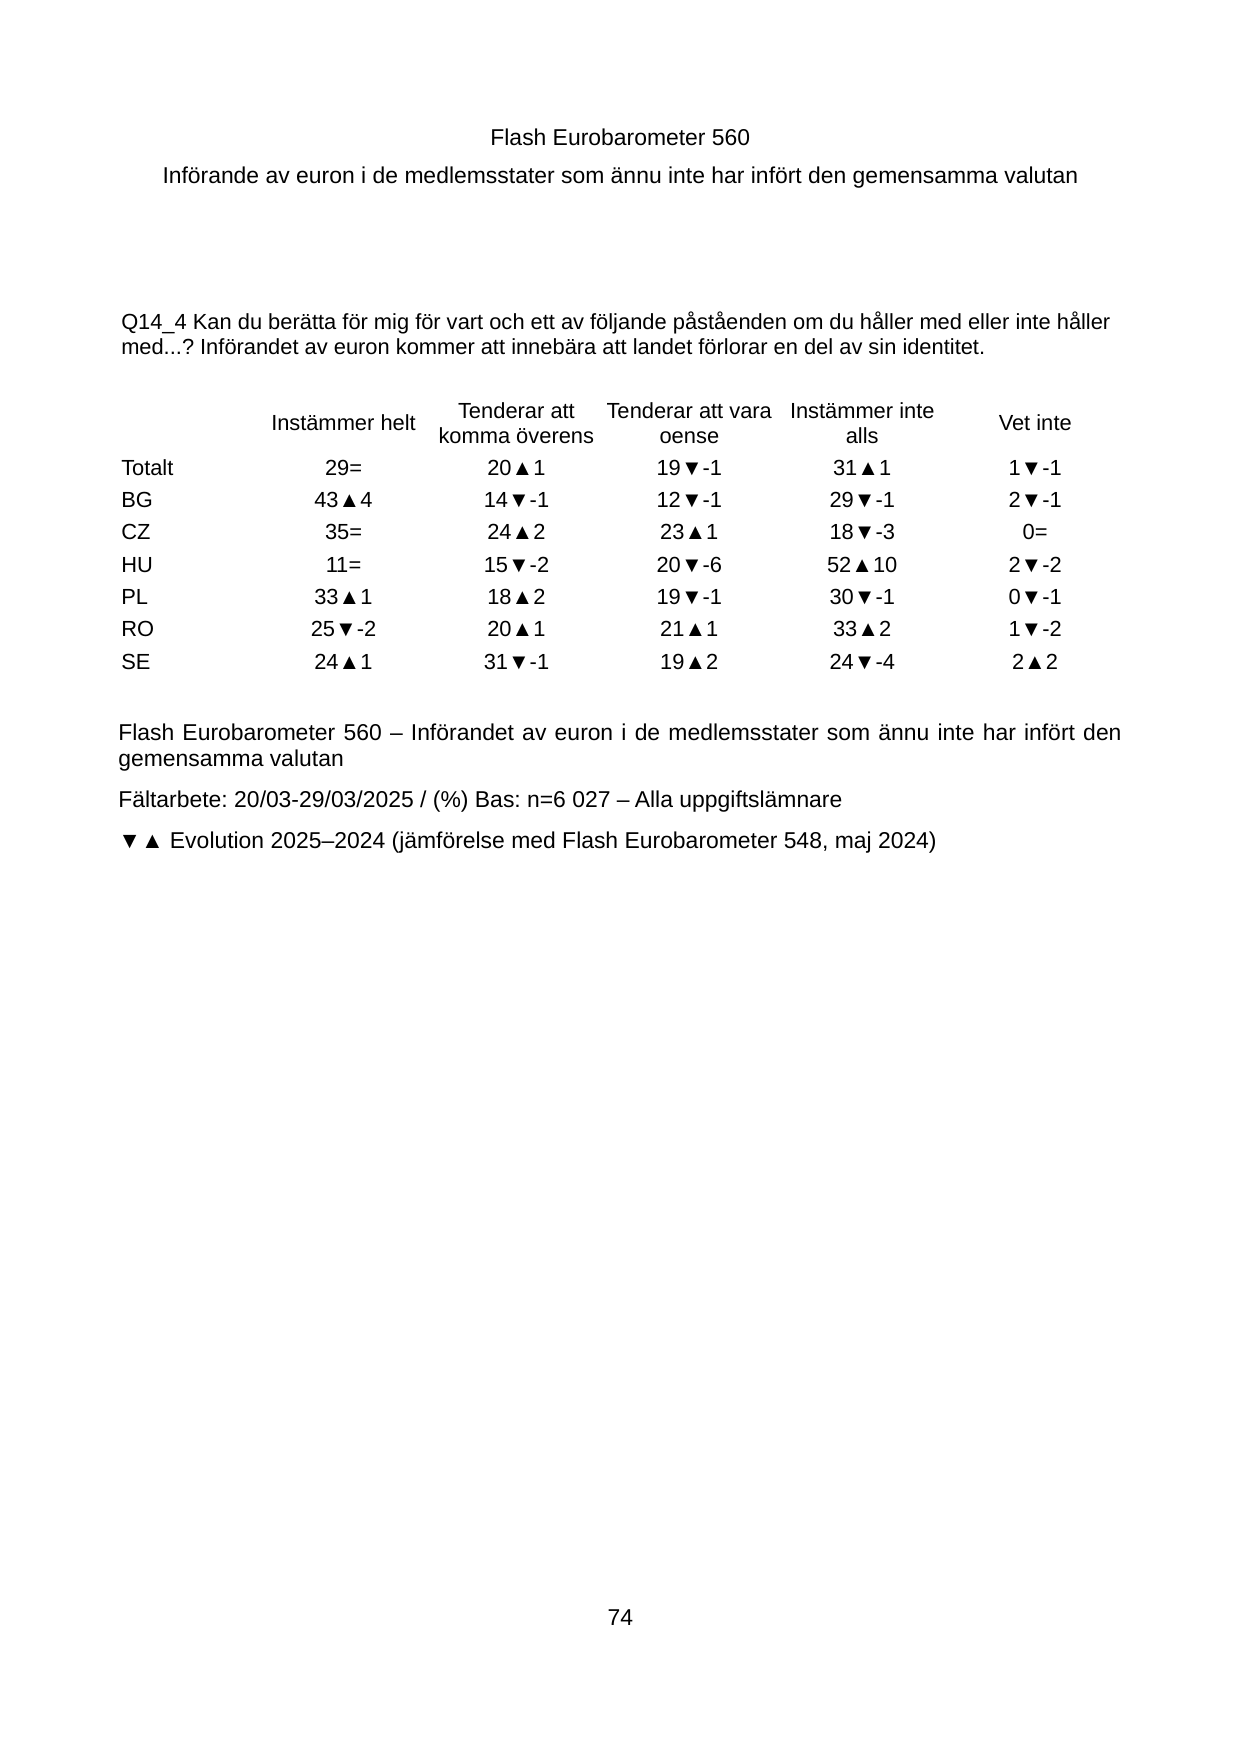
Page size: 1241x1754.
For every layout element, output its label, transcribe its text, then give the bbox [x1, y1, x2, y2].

table_cell 29▼-1 [776, 483, 948, 516]
table_cell 35= [257, 516, 430, 548]
table_cell Vet inte [949, 395, 1121, 451]
table_cell RO [118, 613, 257, 645]
table_cell 0= [949, 516, 1121, 548]
table_cell 18▼-3 [776, 516, 948, 548]
table_cell 15▼-2 [430, 548, 603, 580]
table_cell 14▼-1 [430, 483, 603, 516]
table_cell 18▲2 [430, 580, 603, 613]
table_cell 2▲2 [949, 645, 1121, 678]
table_cell Instämmer inte alls [776, 395, 948, 451]
table_cell 2▼-2 [949, 548, 1121, 580]
table_cell 24▲1 [257, 645, 430, 678]
text Fältarbete: 20/03-29/03/2025 / (%) Bas: n=6 027 – Alla uppgiftslämnare [118, 786, 1122, 812]
table_cell 20▲1 [430, 613, 603, 645]
table_cell 33▲2 [776, 613, 948, 645]
table_cell 31▲1 [776, 451, 948, 483]
table_cell 30▼-1 [776, 580, 948, 613]
table_cell [257, 362, 430, 394]
table_cell 25▼-2 [257, 613, 430, 645]
table_cell 19▲2 [603, 645, 776, 678]
table_cell PL [118, 580, 257, 613]
table_cell [118, 395, 257, 451]
table_cell Tenderar att vara oense [603, 395, 776, 451]
table_cell 24▲2 [430, 516, 603, 548]
table_cell SE [118, 645, 257, 678]
table_cell 33▲1 [257, 580, 430, 613]
table_cell [430, 362, 603, 394]
table_cell 29= [257, 451, 430, 483]
table_cell 19▼-1 [603, 451, 776, 483]
table_cell BG [118, 483, 257, 516]
table_cell CZ [118, 516, 257, 548]
text Flash Eurobarometer 560 – Införandet av euron i de medlemsstater som ännu inte har infört den gemensamma valutan [118, 718, 1122, 771]
text ▼▲ Evolution 2025–2024 (jämförelse med Flash Eurobarometer 548, maj 2024) [118, 827, 1122, 853]
table_cell Totalt [118, 451, 257, 483]
table_cell 20▼-6 [603, 548, 776, 580]
table_cell 12▼-1 [603, 483, 776, 516]
table_cell HU [118, 548, 257, 580]
table_cell Tenderar att komma överens [430, 395, 603, 451]
table_cell Instämmer helt [257, 395, 430, 451]
table_cell 43▲4 [257, 483, 430, 516]
table_cell 1▼-2 [949, 613, 1121, 645]
table_cell 21▲1 [603, 613, 776, 645]
table_cell [949, 362, 1121, 394]
table_cell 31▼-1 [430, 645, 603, 678]
table_cell 0▼-1 [949, 580, 1121, 613]
table_cell [603, 362, 776, 394]
table_cell 23▲1 [603, 516, 776, 548]
table_cell 52▲10 [776, 548, 948, 580]
table_cell 24▼-4 [776, 645, 948, 678]
table_cell [118, 362, 257, 394]
table_cell 11= [257, 548, 430, 580]
table_cell 20▲1 [430, 451, 603, 483]
table_cell 2▼-1 [949, 483, 1121, 516]
table_cell 19▼-1 [603, 580, 776, 613]
table_header Q14_4 Kan du berätta för mig för vart och ett av följande påståenden om du håller med eller inte håller med...? Införandet av euron kommer att innebära att landet förlorar en del av sin identitet. [118, 306, 1121, 362]
table_cell 1▼-1 [949, 451, 1121, 483]
table_cell [776, 362, 948, 394]
